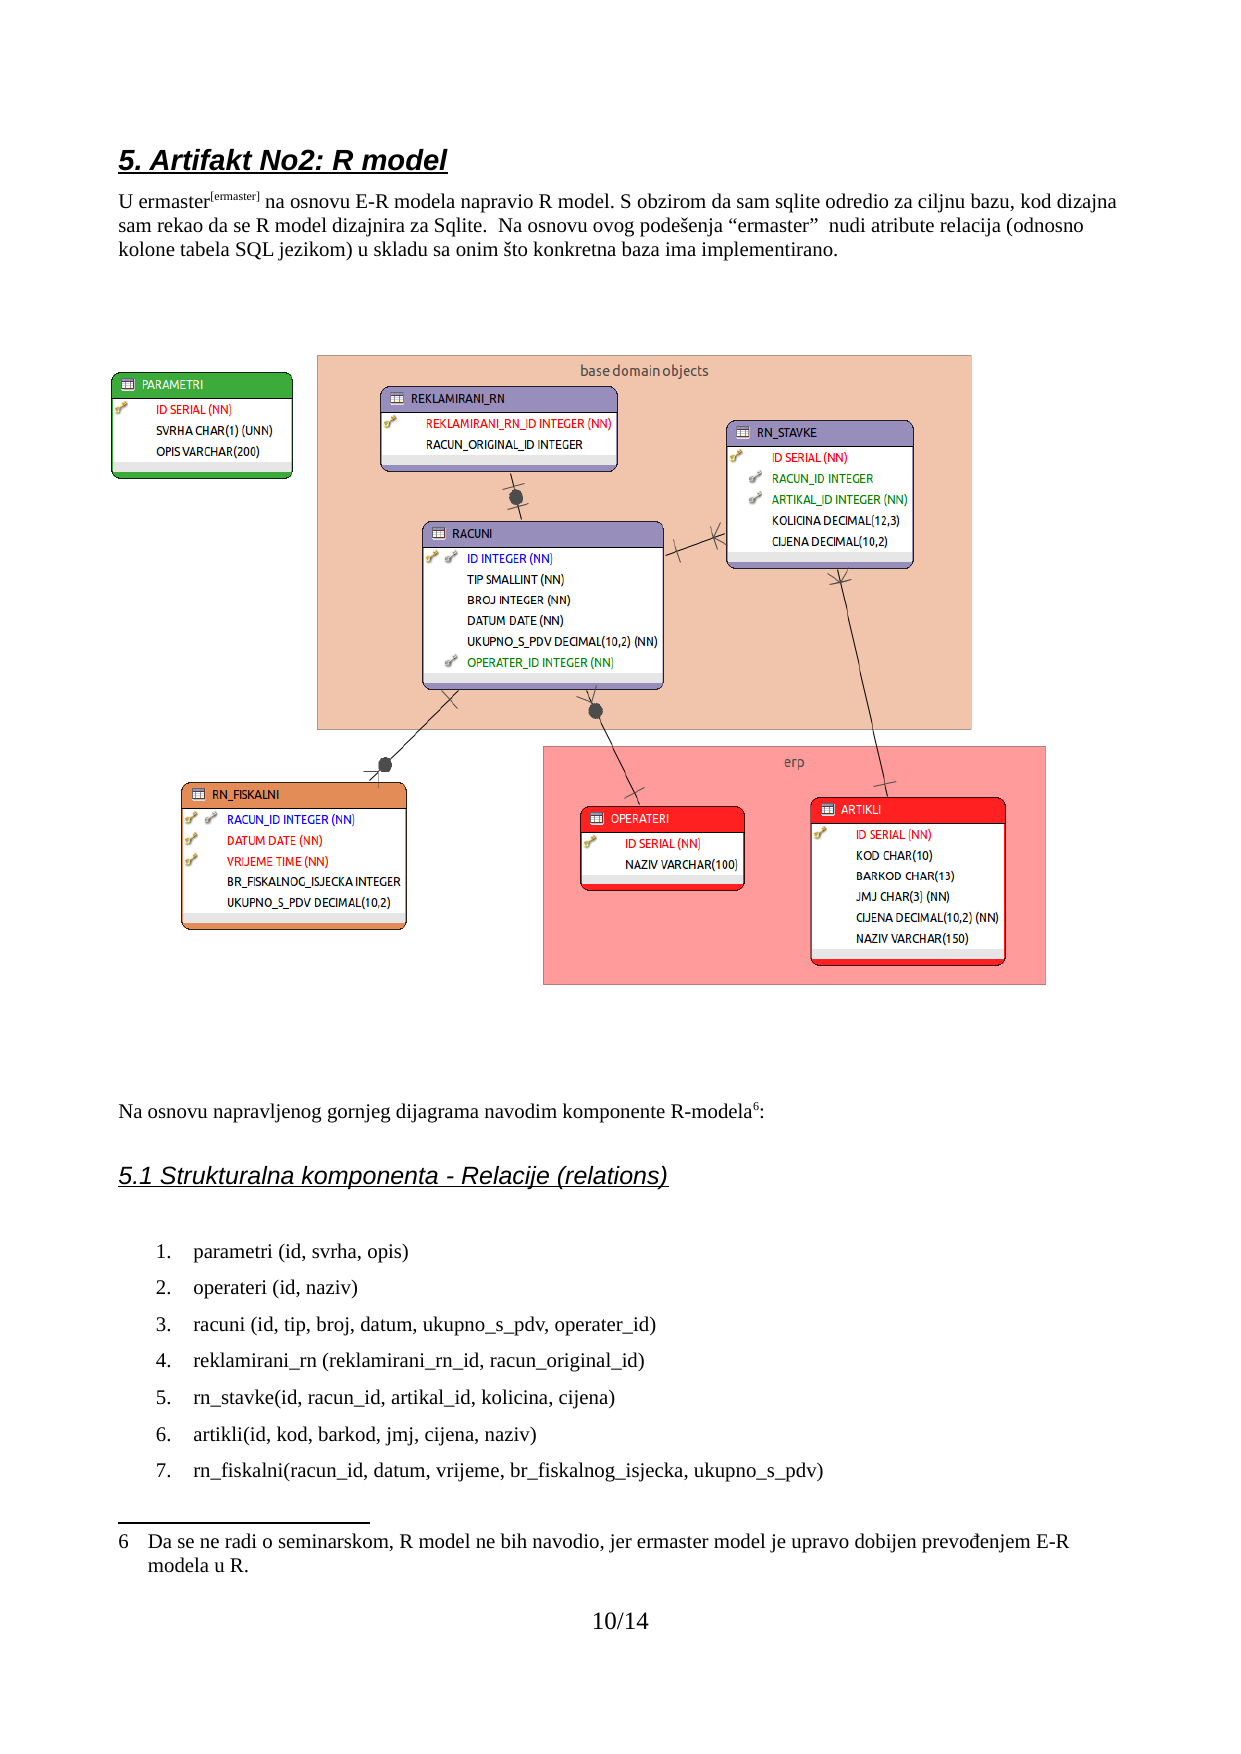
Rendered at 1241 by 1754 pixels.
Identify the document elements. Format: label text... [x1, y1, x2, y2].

list rn_fiskalni(racun_id, datum, vrijeme, br_fiskalnog_isjecka, ukupno_s_pdv) [156, 1458, 1122, 1482]
text U ermaster[ermaster] na osnovu E-R modela napravio R model. S obzirom da sam sqlite odredio za ciljnu bazu, kod dizajna sam rekao da se R model dizajnira za Sqlite. Na osnovu ovog podešenja “ermaster” nudi atribute relacija (odnosno kolone tabela SQL jezikom) u skladu sa onim što konkretna baza ima implementirano. [118, 189, 1122, 261]
subtitle 5.1 Strukturalna komponenta - Relacije (relations) [118, 1161, 1122, 1190]
list rn_stavke(id, racun_id, artikal_id, kolicina, cijena) [156, 1385, 1122, 1409]
list reklamirani_rn (reklamirani_rn_id, racun_original_id) [156, 1348, 1122, 1372]
list artikli(id, kod, barkod, jmj, cijena, naziv) [156, 1422, 1122, 1446]
list racuni (id, tip, broj, datum, ukupno_s_pdv, operater_id) [156, 1312, 1122, 1336]
text Na osnovu napravljenog gornjeg dijagrama navodim komponente R-modela: [118, 1099, 1122, 1123]
list parametri (id, svrha, opis) [156, 1239, 1122, 1263]
text Da se ne radi o seminarskom, R model ne bih navodio, jer ermaster model je upravo dobijen prevođenjem E-R modela u R. [118, 1529, 1122, 1577]
subtitle 5. Artifakt No2: R model [118, 143, 1122, 177]
list operateri (id, naziv) [156, 1275, 1122, 1299]
